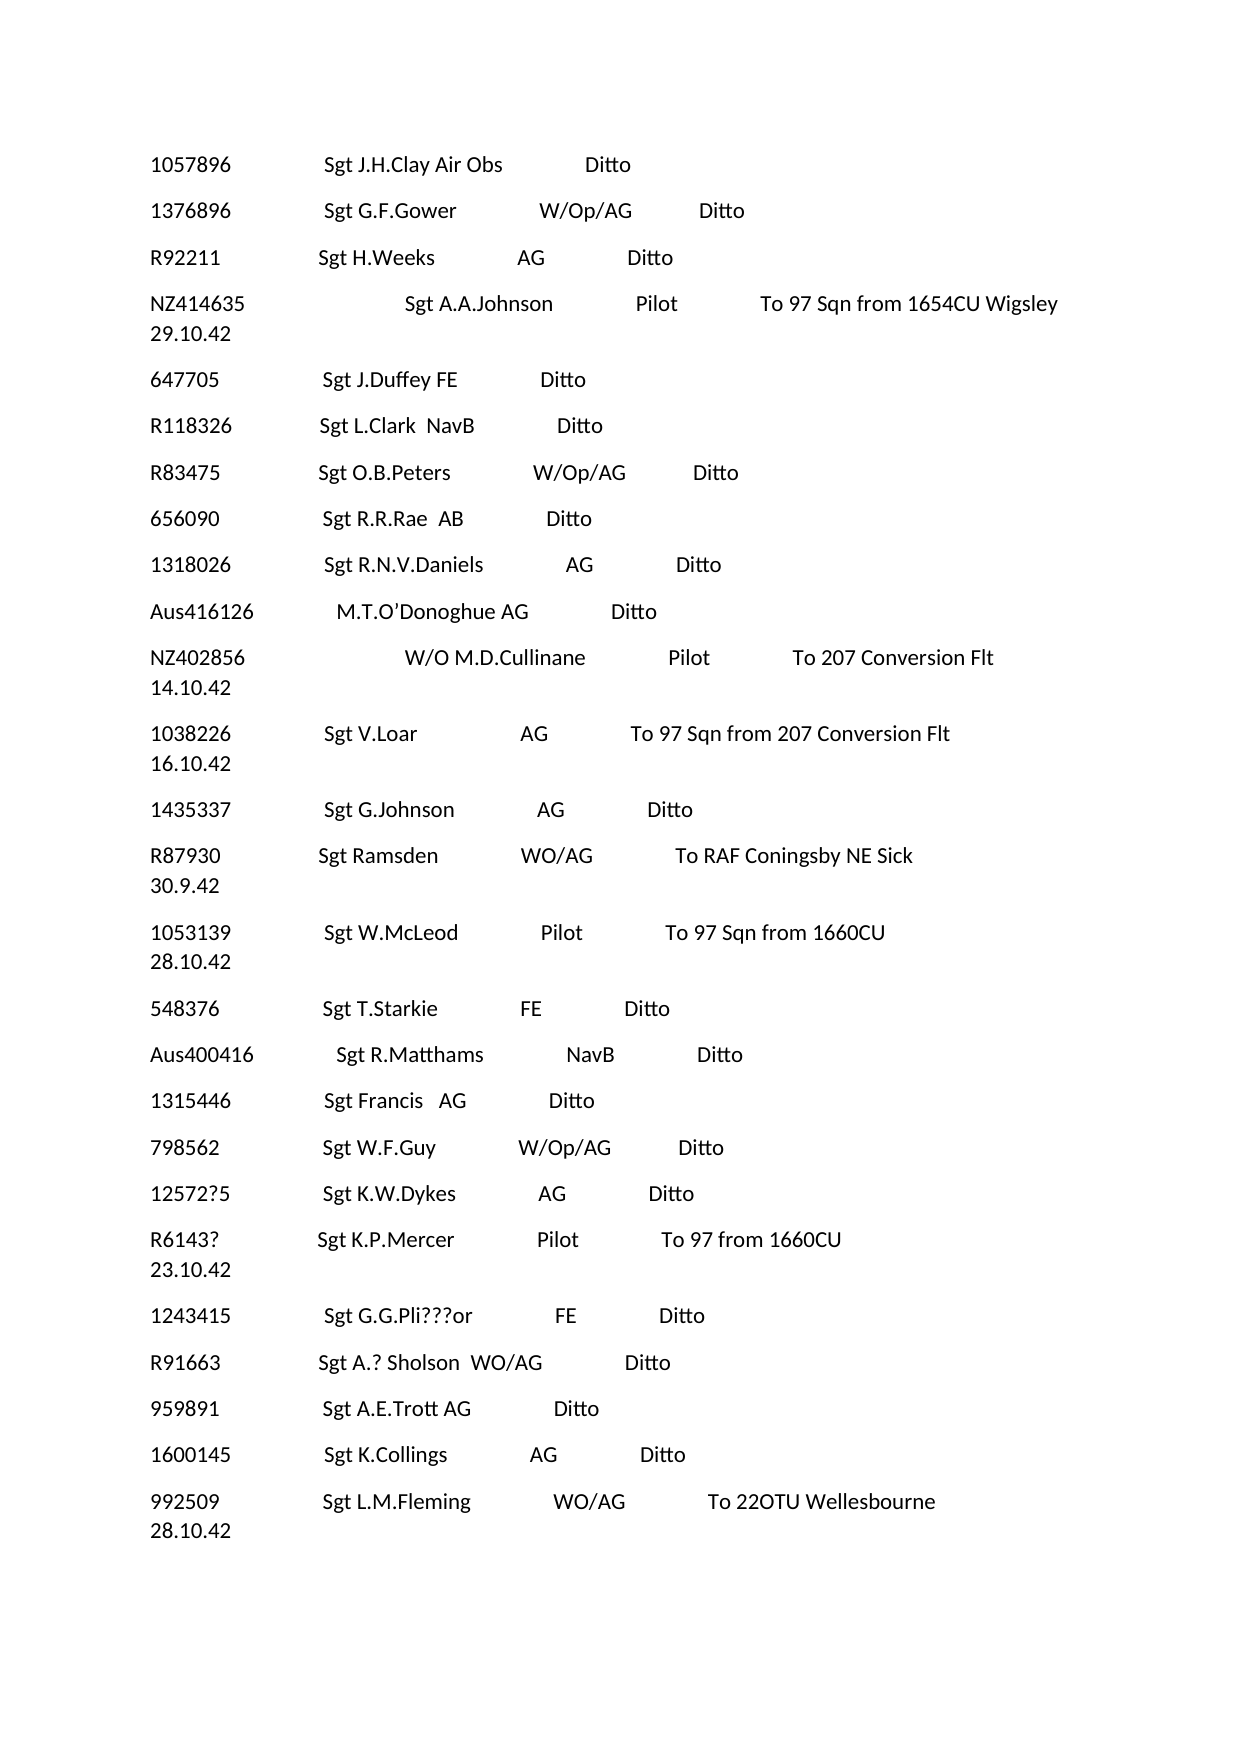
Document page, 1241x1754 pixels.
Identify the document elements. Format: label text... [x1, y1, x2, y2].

text 656090 Sgt R.R.Rae AB Ditto [150, 504, 1090, 532]
text R92211 Sgt H.Weeks AG Ditto [150, 243, 1090, 271]
text R6143? Sgt K.P.Mercer Pilot To 97 from 1660CU 23.10.42 [150, 1226, 1090, 1283]
text 1243415 Sgt G.G.Pli???or FE Ditto [150, 1302, 1090, 1329]
text 992509 Sgt L.M.Fleming WO/AG To 22OTU Wellesbourne 28.10.42 [150, 1487, 1090, 1545]
text 1600145 Sgt K.Collings AG Ditto [150, 1441, 1090, 1469]
text 1038226 Sgt V.Loar AG To 97 Sqn from 207 Conversion Flt 16.10.42 [150, 719, 1090, 777]
text Aus400416 Sgt R.Matthams NavB Ditto [150, 1040, 1090, 1068]
text R91663 Sgt A.? Sholson WO/AG Ditto [150, 1348, 1090, 1376]
text 12572?5 Sgt K.W.Dykes AG Ditto [150, 1179, 1090, 1207]
text 548376 Sgt T.Starkie FE Ditto [150, 994, 1090, 1022]
text 1376896 Sgt G.F.Gower W/Op/AG Ditto [150, 196, 1090, 224]
text 1057896 Sgt J.H.Clay Air Obs Ditto [150, 150, 1090, 178]
text 1435337 Sgt G.Johnson AG Ditto [150, 795, 1090, 823]
text NZ414635 Sgt A.A.Johnson Pilot To 97 Sqn from 1654CU Wigsley 29.10.42 [150, 289, 1090, 347]
text 1315446 Sgt Francis AG Ditto [150, 1086, 1090, 1114]
text R87930 Sgt Ramsden WO/AG To RAF Coningsby NE Sick 30.9.42 [150, 842, 1090, 899]
text 1318026 Sgt R.N.V.Daniels AG Ditto [150, 551, 1090, 578]
text NZ402856 W/O M.D.Cullinane Pilot To 207 Conversion Flt 14.10.42 [150, 643, 1090, 701]
text 1053139 Sgt W.McLeod Pilot To 97 Sqn from 1660CU 28.10.42 [150, 918, 1090, 975]
text 647705 Sgt J.Duffey FE Ditto [150, 365, 1090, 393]
text 798562 Sgt W.F.Guy W/Op/AG Ditto [150, 1133, 1090, 1161]
text R118326 Sgt L.Clark NavB Ditto [150, 411, 1090, 439]
text 959891 Sgt A.E.Trott AG Ditto [150, 1394, 1090, 1422]
text Aus416126 M.T.O’Donoghue AG Ditto [150, 597, 1090, 625]
text R83475 Sgt O.B.Peters W/Op/AG Ditto [150, 458, 1090, 486]
